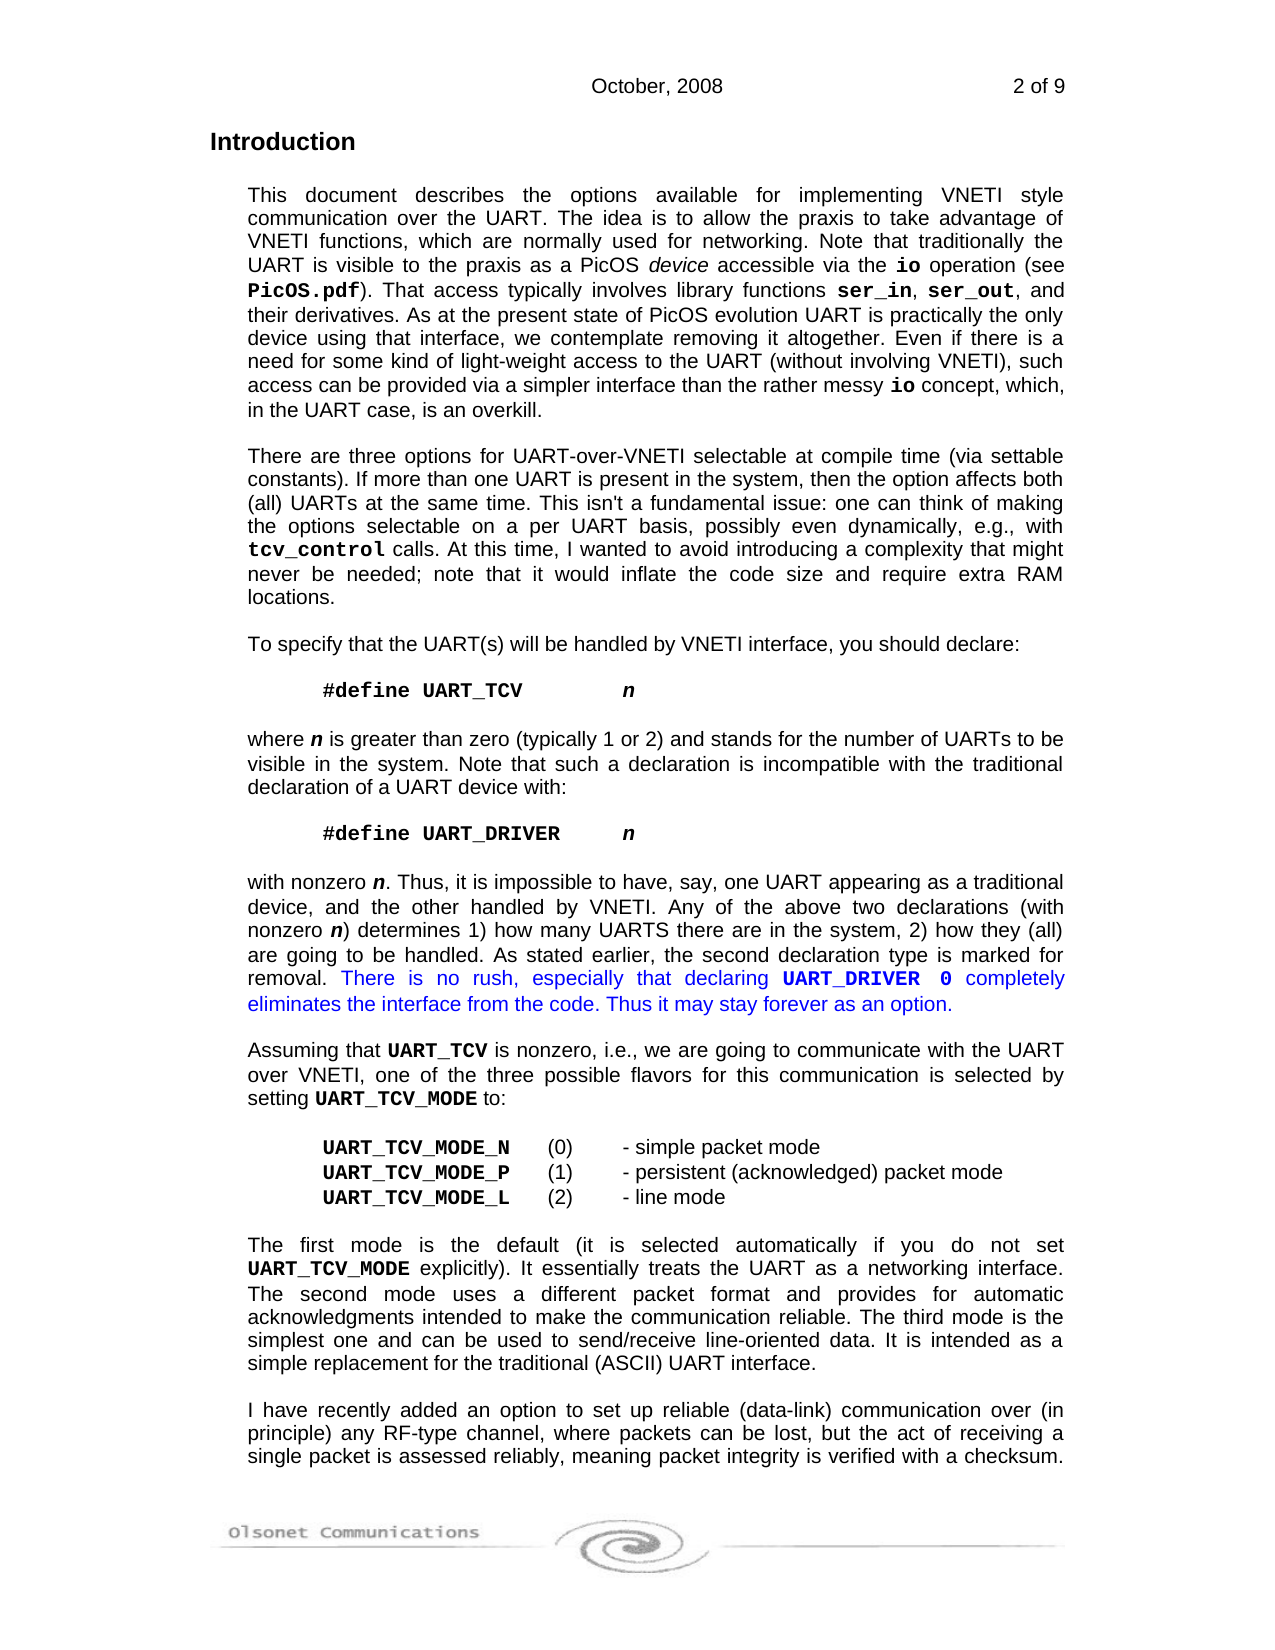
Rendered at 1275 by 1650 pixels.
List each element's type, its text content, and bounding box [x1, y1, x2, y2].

text #define UART_DRIVER n [247, 822, 1065, 847]
text I have recently added an option to set up reliable (data-link) communication over (in principle) any RF-type channel, where packets can be lost, but the act of receiving a single packet is assessed reliably, meaning packet integrity is verified with a checksum. [247, 1398, 1065, 1468]
text There are three options for UART-over-VNETI selectable at compile time (via settable constants). If more than one UART is present in the system, then the option affects both (all) UARTs at the same time. This isn't a fundamental issue: one can think of making the options selectable on a per UART basis, possibly even dynamically, e.g., with tcv_control calls. At this time, I wanted to avoid introducing a complexity that might never be needed; note that it would inflate the code size and require extra RAM locations. [247, 445, 1065, 609]
text UART_TCV_MODE_N (0) - simple packet mode [247, 1135, 1065, 1160]
text UART_TCV_MODE_L (2) - line mode [247, 1185, 1065, 1211]
text This document describes the options available for implementing VNETI style communication over the UART. The idea is to allow the praxis to take advantage of VNETI functions, which are normally used for networking. Note that traditionally the UART is visible to the praxis as a PicOS device accessible via the io operation (see PicOS.pdf). That access typically involves library functions ser_in, ser_out, and their derivatives. As at the present state of PicOS evolution UART is practically the only device using that interface, we contemplate removing it altogether. Even if there is a need for some kind of light-weight access to the UART (without involving VNETI), such access can be provided via a simpler interface than the rather messy io concept, which, in the UART case, is an overkill. [247, 183, 1065, 421]
text To specify that the UART(s) will be handled by VNETI interface, you should declare: [247, 632, 1065, 656]
picture [210, 1504, 1065, 1596]
text where n is greater than zero (typically 1 or 2) and stands for the number of UARTs to be visible in the system. Note that such a declaration is incompatible with the traditional declaration of a UART device with: [247, 727, 1065, 799]
text The first mode is the default (it is selected automatically if you do not set UART_TCV_MODE explicitly). It essentially treats the UART as a networking interface. The second mode uses a different packet format and provides for automatic acknowledgments intended to make the communication reliable. The third mode is the simplest one and can be used to send/receive line-oriented data. It is intended as a simple replacement for the traditional (ASCII) UART interface. [247, 1234, 1065, 1375]
text #define UART_TCV n [247, 679, 1065, 704]
text with nonzero n. Thus, it is impossible to have, say, one UART appearing as a traditional device, and the other handled by VNETI. Any of the above two declarations (with nonzero n) determines 1) how many UARTS there are in the system, 2) how they (all) are going to be handled. As stated earlier, the second declaration type is marked for removal. There is no rush, especially that declaring UART_DRIVER 0 completely eliminates the interface from the code. Thus it may stay forever as an option. [247, 870, 1065, 1015]
text Assuming that UART_TCV is nonzero, i.e., we are going to communicate with the UART over VNETI, one of the three possible flavors for this communication is selected by setting UART_TCV_MODE to: [247, 1038, 1065, 1112]
subtitle Introduction [210, 128, 1065, 156]
text UART_TCV_MODE_P (1) - persistent (acknowledged) packet mode [247, 1160, 1065, 1185]
